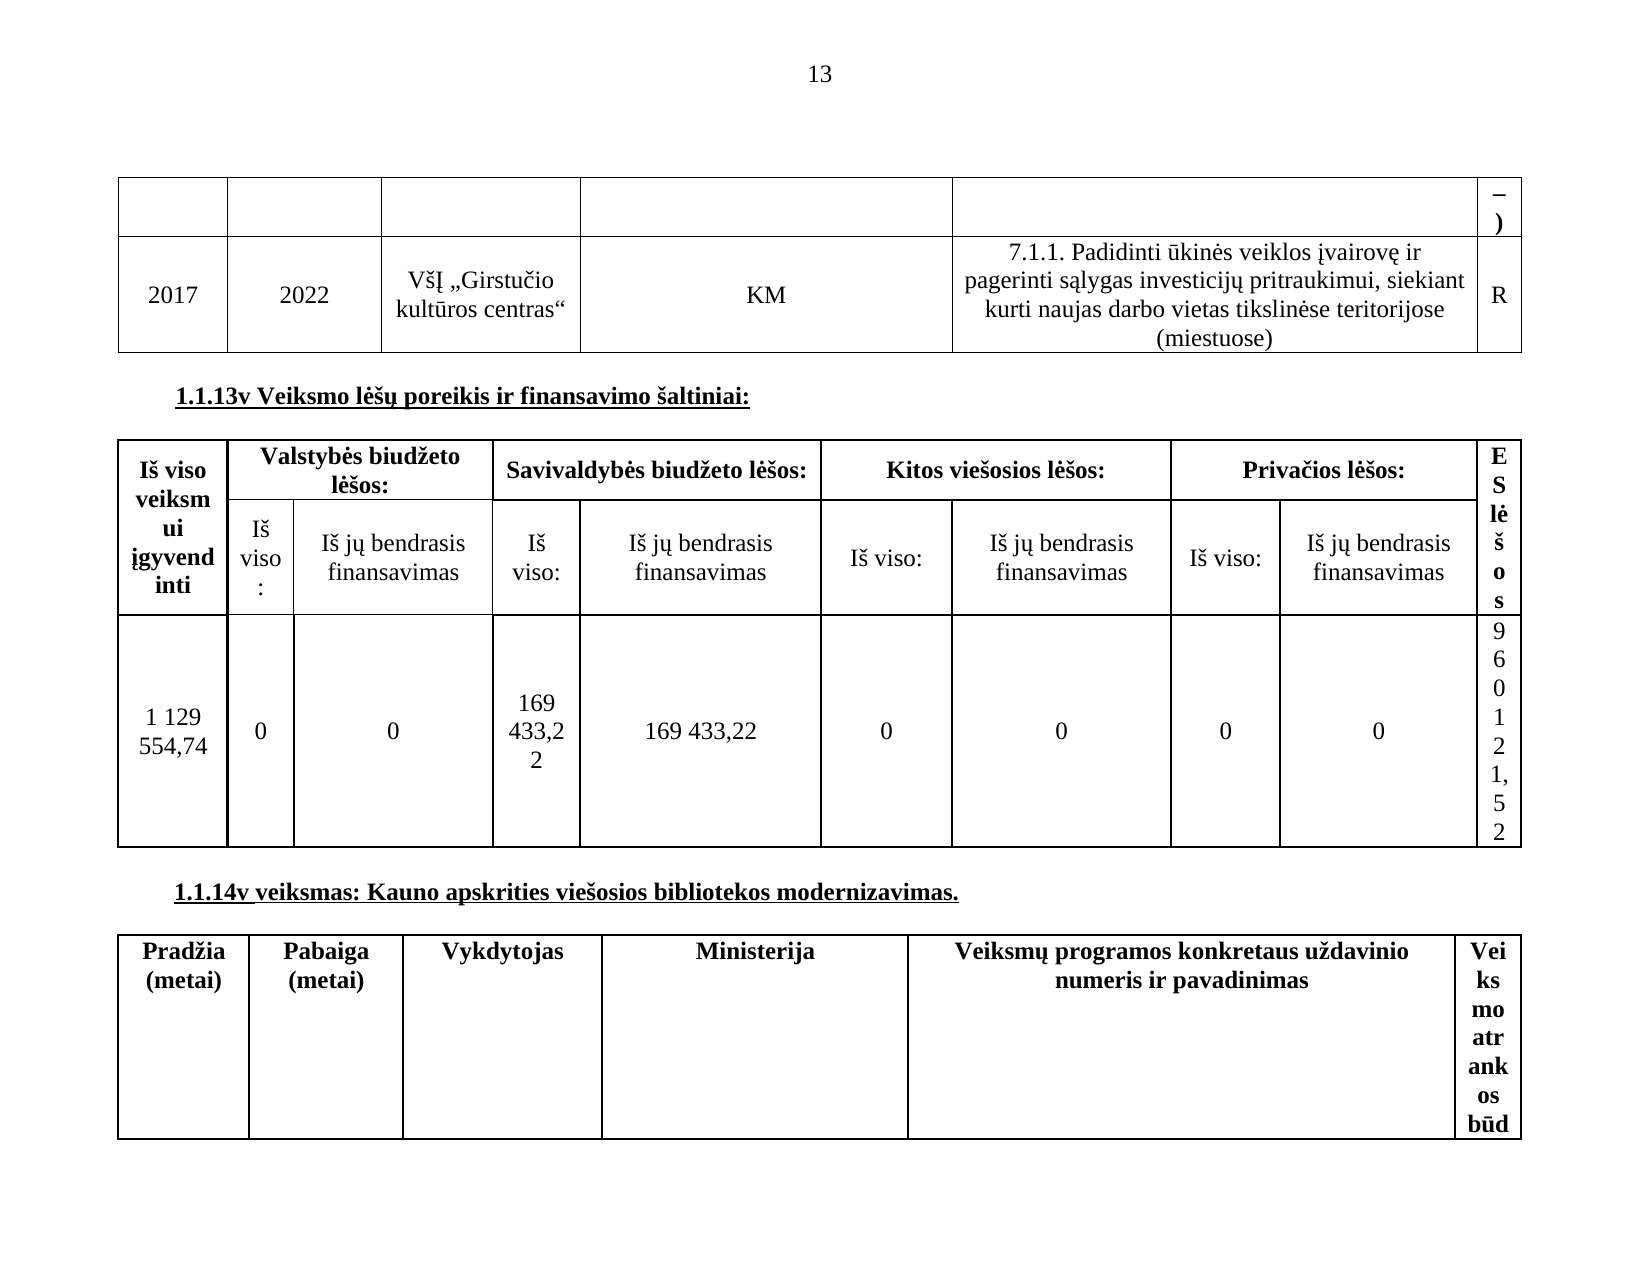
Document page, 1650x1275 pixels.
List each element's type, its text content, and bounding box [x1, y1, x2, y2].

table_cell Vykdytojas [404, 936, 601, 1137]
table_cell R [1478, 237, 1521, 352]
table_cell 7.1.1. Padidinti ūkinės veiklos įvairovę ir pagerinti sąlygas investicijų pritraukimui, siekiant kurti naujas darbo vietas tikslinėse teritorijose (miestuose) [953, 237, 1477, 352]
table_cell 960 121,52 [1478, 616, 1520, 846]
table_cell VšĮ „Girstučio kultūros centras“ [382, 237, 580, 352]
table_cell 2017 [119, 237, 227, 352]
table_cell –) [1478, 178, 1521, 236]
table_cell KM [581, 237, 952, 352]
table_cell [118, 848, 162, 934]
table_cell [1477, 353, 1521, 382]
table_cell Iš viso: [822, 501, 951, 614]
table_cell 0 [822, 616, 951, 846]
table_cell [953, 178, 1477, 236]
table_cell Savivaldybės biudžeto lėšos: [494, 441, 820, 499]
table_cell [119, 178, 227, 236]
table_cell Kitos viešosios lėšos: [822, 441, 1170, 499]
table_cell [1127, 353, 1236, 382]
table_cell 169 433,22 [494, 616, 579, 846]
table_cell [865, 353, 1039, 382]
table_cell [1477, 410, 1521, 439]
table_cell [382, 178, 580, 236]
table_cell [228, 178, 381, 236]
table_cell 2022 [228, 237, 381, 352]
table_cell Iš jų bendrasis finansavimas [953, 501, 1170, 614]
table_cell Iš viso veiksmui įgyvendinti [119, 441, 226, 614]
table_cell ES lėšos [1478, 441, 1520, 614]
table_cell [228, 353, 271, 382]
table_cell Iš viso: [229, 500, 293, 614]
table_cell [1236, 410, 1389, 439]
table_cell [206, 353, 227, 382]
table_cell [271, 353, 471, 382]
table_cell [1390, 353, 1477, 382]
table_cell Iš viso: [493, 501, 579, 614]
table_cell [711, 353, 755, 382]
table_cell 0 [1281, 616, 1476, 846]
table_cell [206, 410, 227, 439]
table_cell [755, 410, 864, 439]
table_cell [493, 410, 536, 439]
table_cell [536, 353, 711, 382]
table_cell 1.1.14v veiksmas: Kauno apskrities viešosios bibliotekos modernizavimas. [162, 848, 1521, 934]
table_cell [184, 353, 206, 382]
table_cell [865, 410, 1039, 439]
table_cell [471, 410, 493, 439]
table_cell [755, 353, 864, 382]
table_cell [118, 353, 184, 382]
table_cell 169 433,22 [581, 616, 820, 846]
table_cell [1236, 353, 1389, 382]
table_cell [1127, 410, 1236, 439]
table_cell [228, 410, 271, 439]
table_cell Privačios lėšos: [1172, 441, 1476, 499]
table_cell Ministerija [603, 936, 907, 1137]
table_cell Pabaiga (metai) [250, 936, 402, 1137]
table_cell [471, 353, 493, 382]
table_cell [1040, 410, 1127, 439]
table_cell [711, 410, 755, 439]
table_cell Iš jų bendrasis finansavimas [1281, 501, 1476, 614]
table_cell Valstybės biudžeto lėšos: [229, 441, 492, 499]
table_cell [536, 410, 711, 439]
table_cell 0 [295, 615, 492, 846]
table_cell [118, 410, 184, 439]
table_cell 1 129 554,74 [119, 616, 226, 846]
table_cell [1390, 410, 1477, 439]
table_cell Veiksmų programos konkretaus uždavinio numeris ir pavadinimas [909, 936, 1454, 1137]
table_cell Iš jų bendrasis finansavimas [581, 501, 820, 614]
table_cell Veiksmo atrankos būd [1456, 936, 1520, 1137]
table_cell [271, 410, 471, 439]
table_cell [493, 353, 536, 382]
table_cell Iš jų bendrasis finansavimas [294, 500, 492, 614]
table_cell 1.1.13v Veiksmo lėšų poreikis ir finansavimo šaltiniai: [118, 382, 1521, 410]
table_cell 0 [1172, 616, 1279, 846]
table_cell [184, 410, 206, 439]
table_cell 0 [229, 615, 293, 846]
table_cell Iš viso: [1172, 501, 1279, 614]
table_cell [581, 178, 952, 236]
table_cell Pradžia (metai) [119, 936, 248, 1137]
table_cell 0 [953, 616, 1170, 846]
table_cell [1040, 353, 1127, 382]
